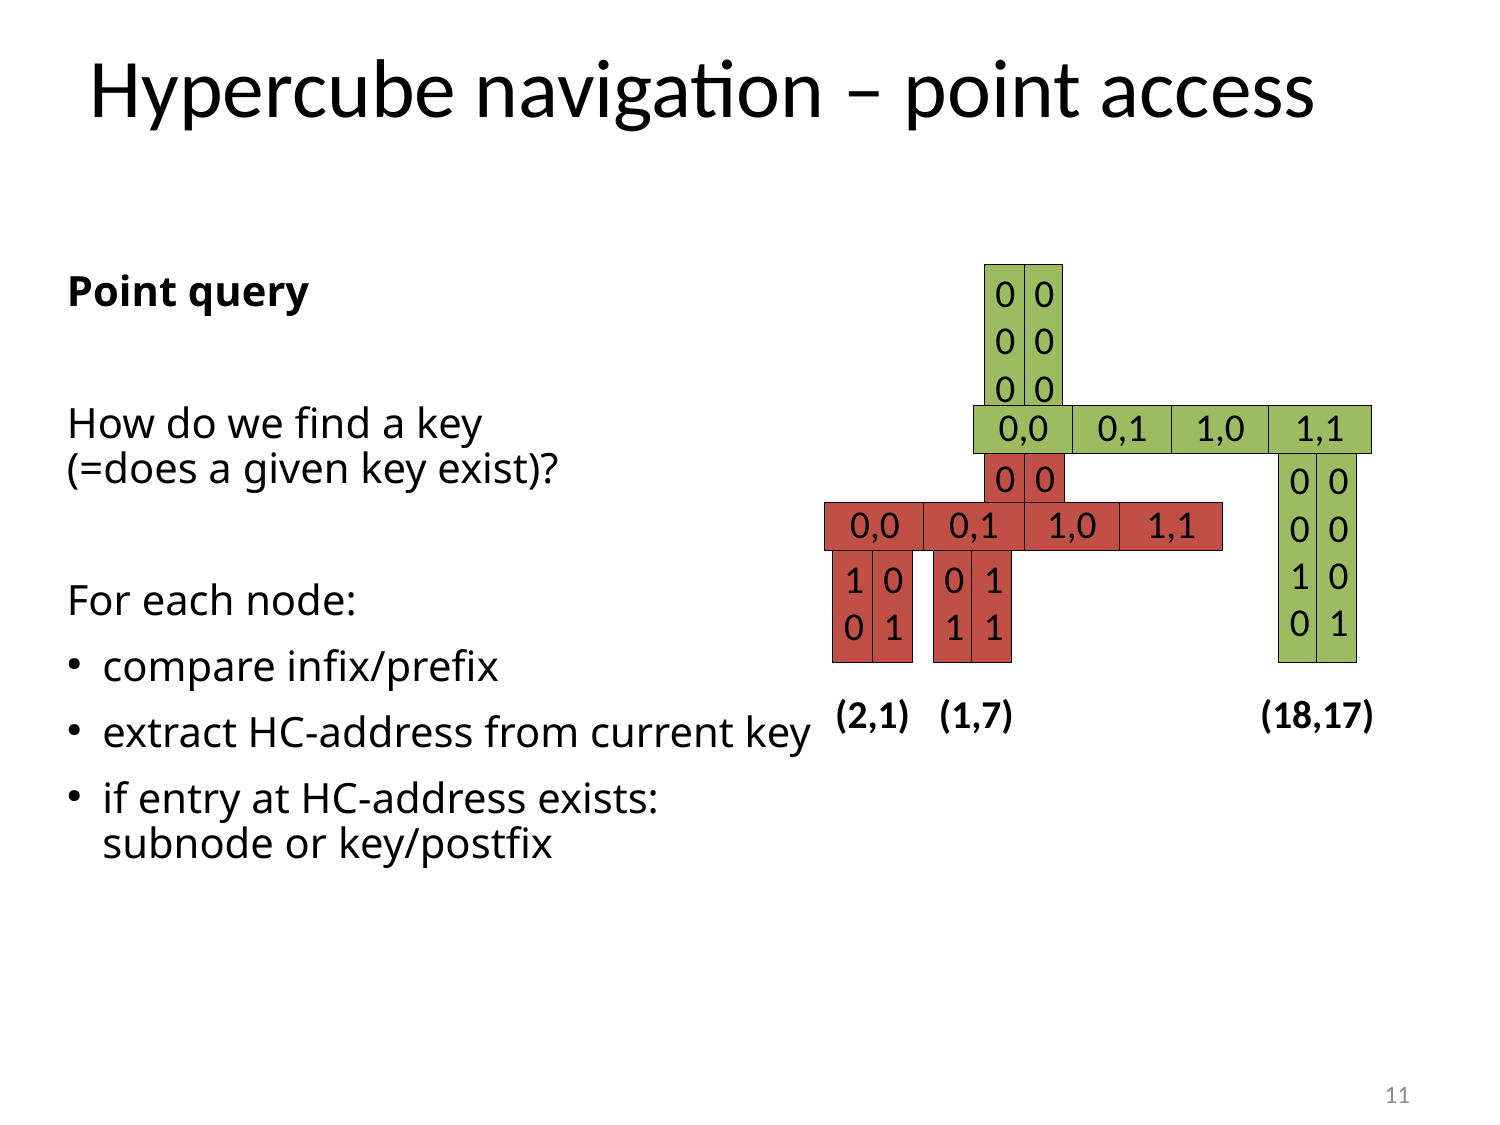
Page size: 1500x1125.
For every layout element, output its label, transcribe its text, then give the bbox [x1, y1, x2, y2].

picture [810, 254, 1378, 746]
text_box Point query How do we find a key (=does a given key exist)? For each node: compare infix/prefix extract HC-address from current key if entry at HC-address exists: subnode or key/postfix [51, 263, 857, 1016]
text_box Hypercube navigation – point access [75, 12, 1425, 155]
text_box [1074, 1079, 1425, 1107]
